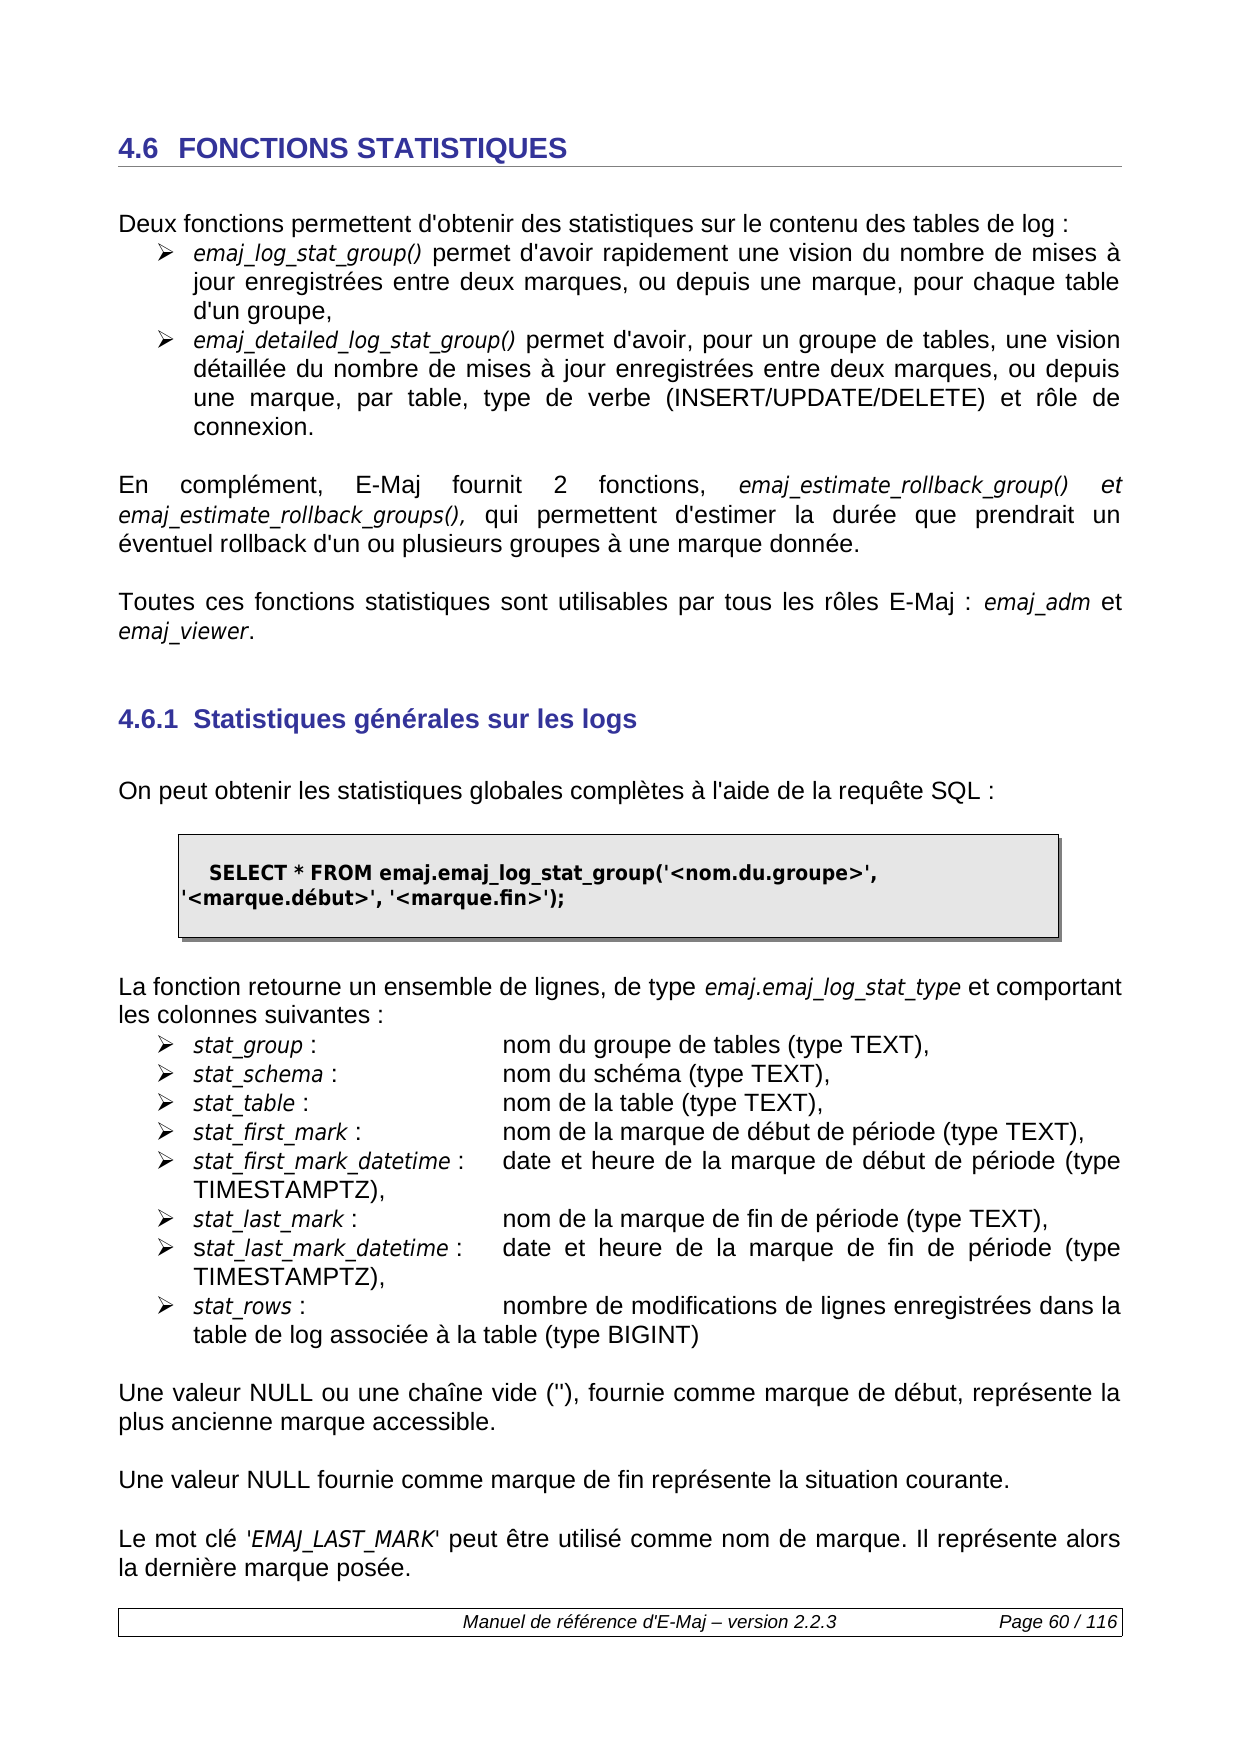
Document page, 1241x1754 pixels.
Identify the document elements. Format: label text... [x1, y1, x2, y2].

text On peut obtenir les statistiques globales complètes à l'aide de la requête SQL : [118, 776, 1122, 804]
list emaj_detailed_log_stat_group() permet d'avoir, pour un groupe de tables, une vision détaillée du nombre de mises à jour enregistrées entre deux marques, ou depuis une marque, par table, type de verbe (INSERT/UPDATE/DELETE) et rôle de connexion. [156, 325, 1122, 441]
subtitle Statistiques générales sur les logs [118, 703, 1122, 734]
text Une valeur NULL ou une chaîne vide (''), fournie comme marque de début, représente la plus ancienne marque accessible. [118, 1349, 1122, 1436]
text Deux fonctions permettent d'obtenir des statistiques sur le contenu des tables de log : [118, 209, 1122, 238]
list stat_last_mark_datetime : date et heure de la marque de fin de période (type TIMESTAMPTZ), [156, 1233, 1122, 1291]
text La fonction retourne un ensemble de lignes, de type emaj.emaj_log_stat_type et comportant les colonnes suivantes : [118, 971, 1122, 1029]
text Une valeur NULL fournie comme marque de fin représente la situation courante. [118, 1465, 1122, 1494]
list stat_group : nom du groupe de tables (type TEXT), [156, 1029, 1122, 1058]
text Toutes ces fonctions statistiques sont utilisables par tous les rôles E-Maj : emaj_adm et emaj_viewer. [118, 587, 1122, 645]
list stat_schema : nom du schéma (type TEXT), [156, 1058, 1122, 1088]
list emaj_log_stat_group() permet d'avoir rapidement une vision du nombre de mises à jour enregistrées entre deux marques, ou depuis une marque, pour chaque table d'un groupe, [156, 238, 1122, 325]
list stat_first_mark_datetime : date et heure de la marque de début de période (type TIMESTAMPTZ), [156, 1146, 1122, 1204]
text En complément, E-Maj fournit 2 fonctions, emaj_estimate_rollback_group() et emaj_estimate_rollback_groups(), qui permettent d'estimer la durée que prendrait un éventuel rollback d'un ou plusieurs groupes à une marque donnée. [118, 470, 1122, 558]
subtitle Fonctions statistiques [118, 131, 1122, 166]
text SELECT * FROM emaj.emaj_log_stat_group('<nom.du.groupe>', '<marque.début>', '<marque.fin>'); [179, 858, 1058, 907]
list stat_rows : nombre de modifications de lignes enregistrées dans la table de log associée à la table (type BIGINT) [156, 1291, 1122, 1349]
text Le mot clé 'EMAJ_LAST_MARK' peut être utilisé comme nom de marque. Il représente alors la dernière marque posée. [118, 1523, 1122, 1582]
list stat_first_mark : nom de la marque de début de période (type TEXT), [156, 1117, 1122, 1146]
list stat_last_mark : nom de la marque de fin de période (type TEXT), [156, 1204, 1122, 1233]
list stat_table : nom de la table (type TEXT), [156, 1088, 1122, 1117]
